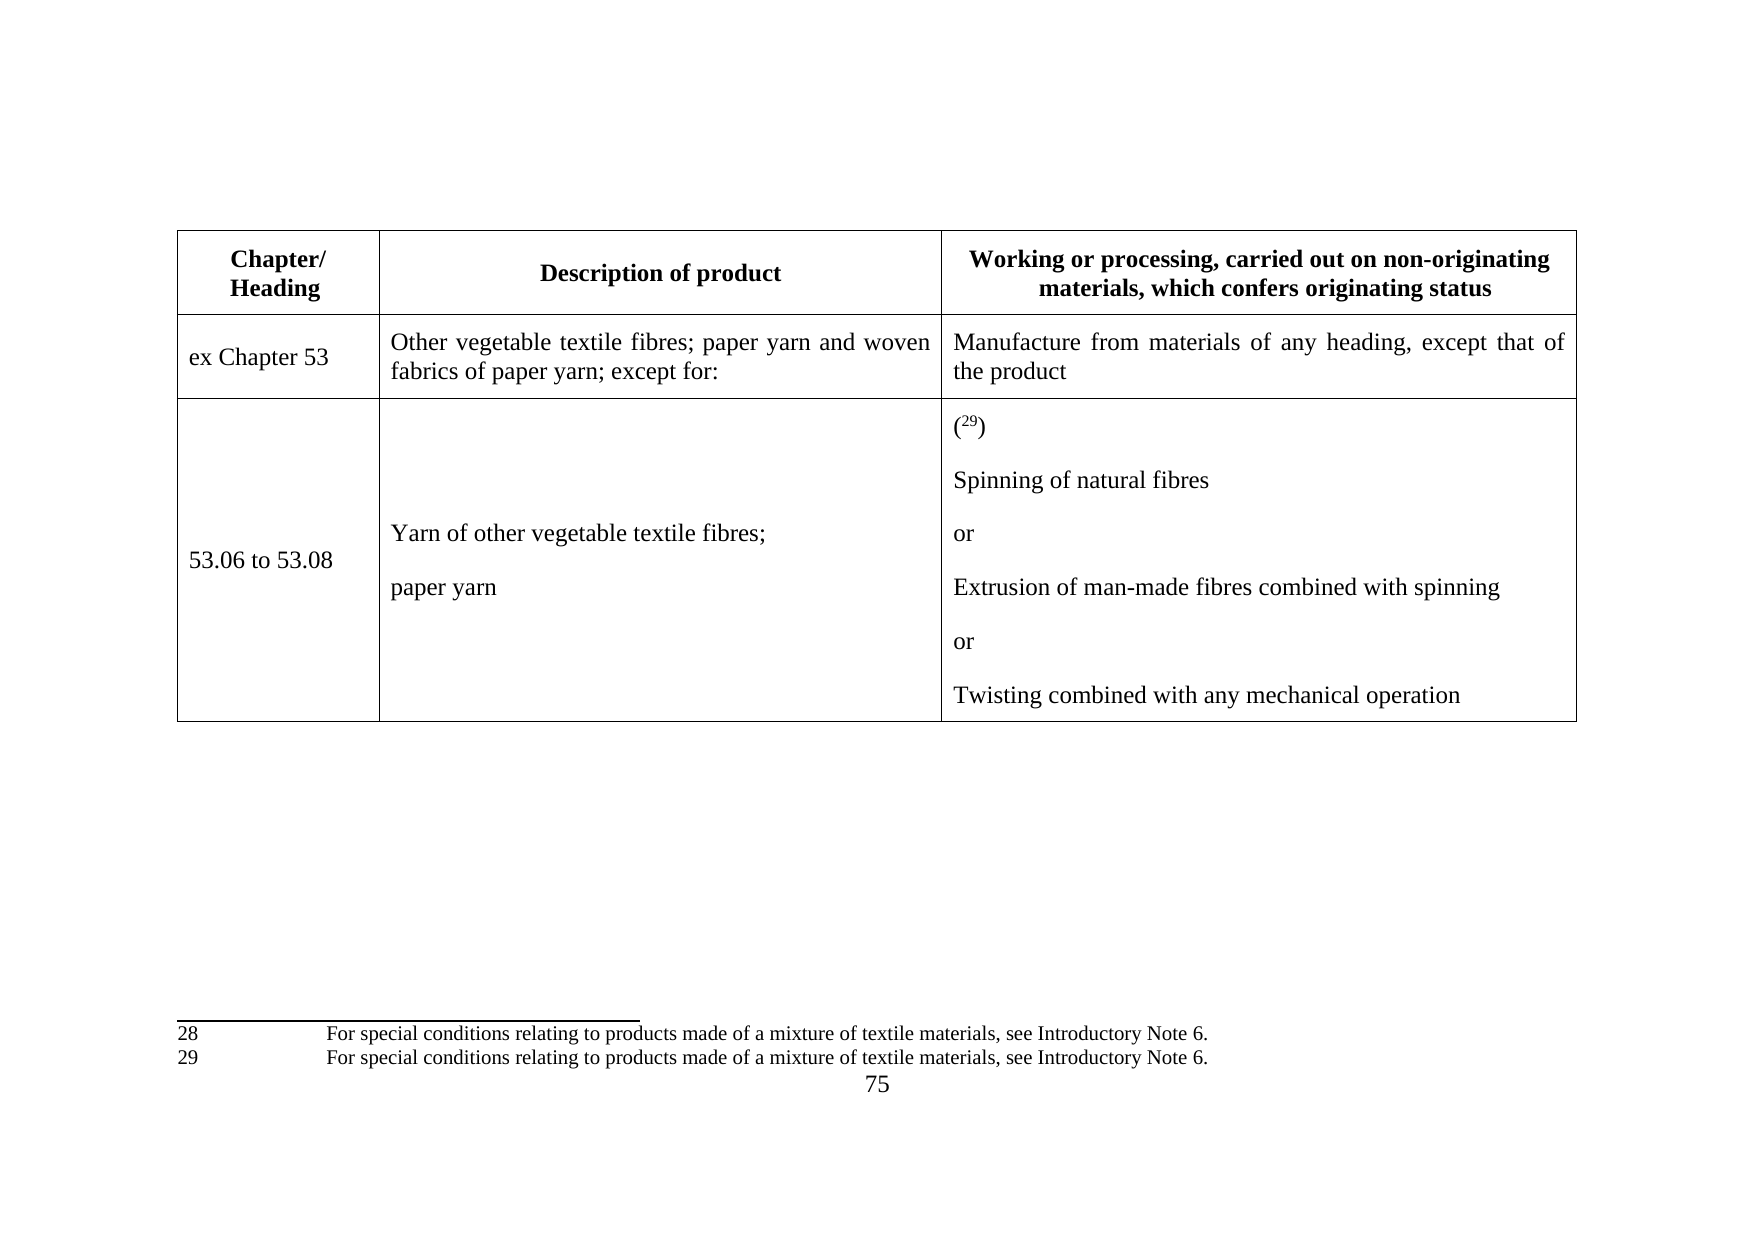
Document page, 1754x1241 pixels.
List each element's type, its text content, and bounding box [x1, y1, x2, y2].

table_header Chapter/ Heading [178, 231, 379, 314]
table_cell 53.06 to 53.08 [178, 399, 379, 721]
table_cell Manufacture from materials of any heading, except that of the product [942, 315, 1576, 397]
table_header Working or processing, carried out on non-originating materials, which confers originating status [942, 231, 1576, 314]
table_cell ex Chapter 53 [178, 315, 379, 397]
table_header Description of product [380, 231, 941, 314]
table_cell Other vegetable textile fibres; paper yarn and woven fabrics of paper yarn; except for: [380, 315, 941, 397]
table_cell () Spinning of natural fibres or Extrusion of man-made fibres combined with spinning or Twisting combined with any mechanical operation [942, 399, 1576, 721]
table_cell Yarn of other vegetable textile fibres; paper yarn [380, 399, 941, 721]
